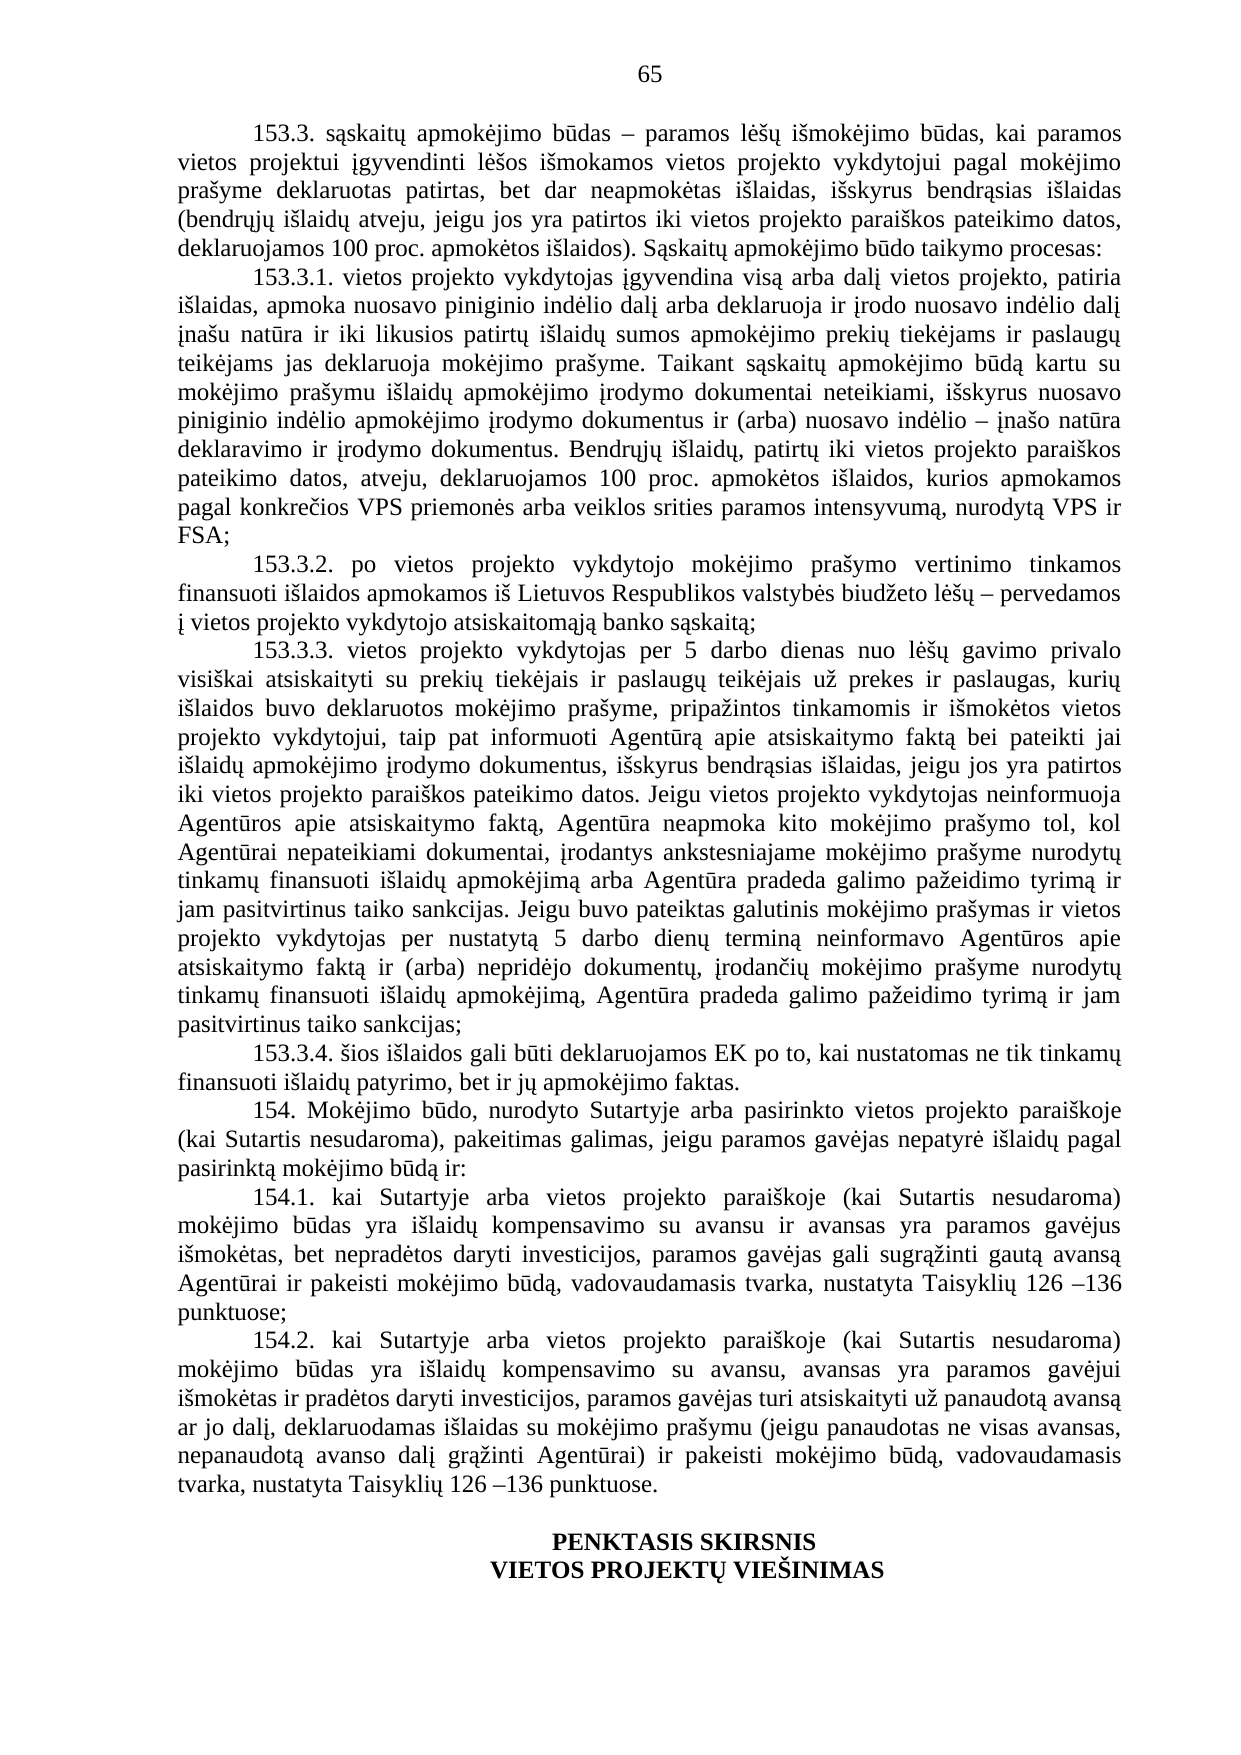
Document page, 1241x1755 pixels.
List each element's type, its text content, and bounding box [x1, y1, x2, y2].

text 154.2. kai Sutartyje arba vietos projekto paraiškoje (kai Sutartis nesudaroma) mokėjimo būdas yra išlaidų kompensavimo su avansu, avansas yra paramos gavėjui išmokėtas ir pradėtos daryti investicijos, paramos gavėjas turi atsiskaityti už panaudotą avansą ar jo dalį, deklaruodamas išlaidas su mokėjimo prašymu (jeigu panaudotas ne visas avansas, nepanaudotą avanso dalį grąžinti Agentūrai) ir pakeisti mokėjimo būdą, vadovaudamasis tvarka, nustatyta Taisyklių 126 –136 punktuose. [177, 1326, 1122, 1498]
text 153.3.3. vietos projekto vykdytojas per 5 darbo dienas nuo lėšų gavimo privalo visiškai atsiskaityti su prekių tiekėjais ir paslaugų teikėjais už prekes ir paslaugas, kurių išlaidos buvo deklaruotos mokėjimo prašyme, pripažintos tinkamomis ir išmokėtos vietos projekto vykdytojui, taip pat informuoti Agentūrą apie atsiskaitymo faktą bei pateikti jai išlaidų apmokėjimo įrodymo dokumentus, išskyrus bendrąsias išlaidas, jeigu jos yra patirtos iki vietos projekto paraiškos pateikimo datos. Jeigu vietos projekto vykdytojas neinformuoja Agentūros apie atsiskaitymo faktą, Agentūra neapmoka kito mokėjimo prašymo tol, kol Agentūrai nepateikiami dokumentai, įrodantys ankstesniajame mokėjimo prašyme nurodytų tinkamų finansuoti išlaidų apmokėjimą arba Agentūra pradeda galimo pažeidimo tyrimą ir jam pasitvirtinus taiko sankcijas. Jeigu buvo pateiktas galutinis mokėjimo prašymas ir vietos projekto vykdytojas per nustatytą 5 darbo dienų terminą neinformavo Agentūros apie atsiskaitymo faktą ir (arba) nepridėjo dokumentų, įrodančių mokėjimo prašyme nurodytų tinkamų finansuoti išlaidų apmokėjimą, Agentūra pradeda galimo pažeidimo tyrimą ir jam pasitvirtinus taiko sankcijas; [177, 636, 1122, 1038]
text 154.1. kai Sutartyje arba vietos projekto paraiškoje (kai Sutartis nesudaroma) mokėjimo būdas yra išlaidų kompensavimo su avansu ir avansas yra paramos gavėjus išmokėtas, bet nepradėtos daryti investicijos, paramos gavėjas gali sugrąžinti gautą avansą Agentūrai ir pakeisti mokėjimo būdą, vadovaudamasis tvarka, nustatyta Taisyklių 126 –136 punktuose; [177, 1182, 1122, 1326]
text 153.3.2. po vietos projekto vykdytojo mokėjimo prašymo vertinimo tinkamos finansuoti išlaidos apmokamos iš Lietuvos Respublikos valstybės biudžeto lėšų – pervedamos į vietos projekto vykdytojo atsiskaitomąją banko sąskaitą; [177, 549, 1122, 636]
text 153.3. sąskaitų apmokėjimo būdas – paramos lėšų išmokėjimo būdas, kai paramos vietos projektui įgyvendinti lėšos išmokamos vietos projekto vykdytojui pagal mokėjimo prašyme deklaruotas patirtas, bet dar neapmokėtas išlaidas, išskyrus bendrąsias išlaidas (bendrųjų išlaidų atveju, jeigu jos yra patirtos iki vietos projekto paraiškos pateikimo datos, deklaruojamos 100 proc. apmokėtos išlaidos). Sąskaitų apmokėjimo būdo taikymo procesas: [177, 118, 1122, 262]
text 154. Mokėjimo būdo, nurodyto Sutartyje arba pasirinkto vietos projekto paraiškoje (kai Sutartis nesudaroma), pakeitimas galimas, jeigu paramos gavėjas nepatyrė išlaidų pagal pasirinktą mokėjimo būdą ir: [177, 1096, 1122, 1182]
text VIETOS PROJEKTŲ VIEŠINIMAS [177, 1556, 1122, 1584]
text 153.3.1. vietos projekto vykdytojas įgyvendina visą arba dalį vietos projekto, patiria išlaidas, apmoka nuosavo piniginio indėlio dalį arba deklaruoja ir įrodo nuosavo indėlio dalį įnašu natūra ir iki likusios patirtų išlaidų sumos apmokėjimo prekių tiekėjams ir paslaugų teikėjams jas deklaruoja mokėjimo prašyme. Taikant sąskaitų apmokėjimo būdą kartu su mokėjimo prašymu išlaidų apmokėjimo įrodymo dokumentai neteikiami, išskyrus nuosavo piniginio indėlio apmokėjimo įrodymo dokumentus ir (arba) nuosavo indėlio – įnašo natūra deklaravimo ir įrodymo dokumentus. Bendrųjų išlaidų, patirtų iki vietos projekto paraiškos pateikimo datos, atveju, deklaruojamos 100 proc. apmokėtos išlaidos, kurios apmokamos pagal konkrečios VPS priemonės arba veiklos srities paramos intensyvumą, nurodytą VPS ir FSA; [177, 262, 1122, 549]
text 153.3.4. šios išlaidos gali būti deklaruojamos EK po to, kai nustatomas ne tik tinkamų finansuoti išlaidų patyrimo, bet ir jų apmokėjimo faktas. [177, 1038, 1122, 1096]
text PENKTASIS SKIRSNIS [177, 1527, 1122, 1556]
